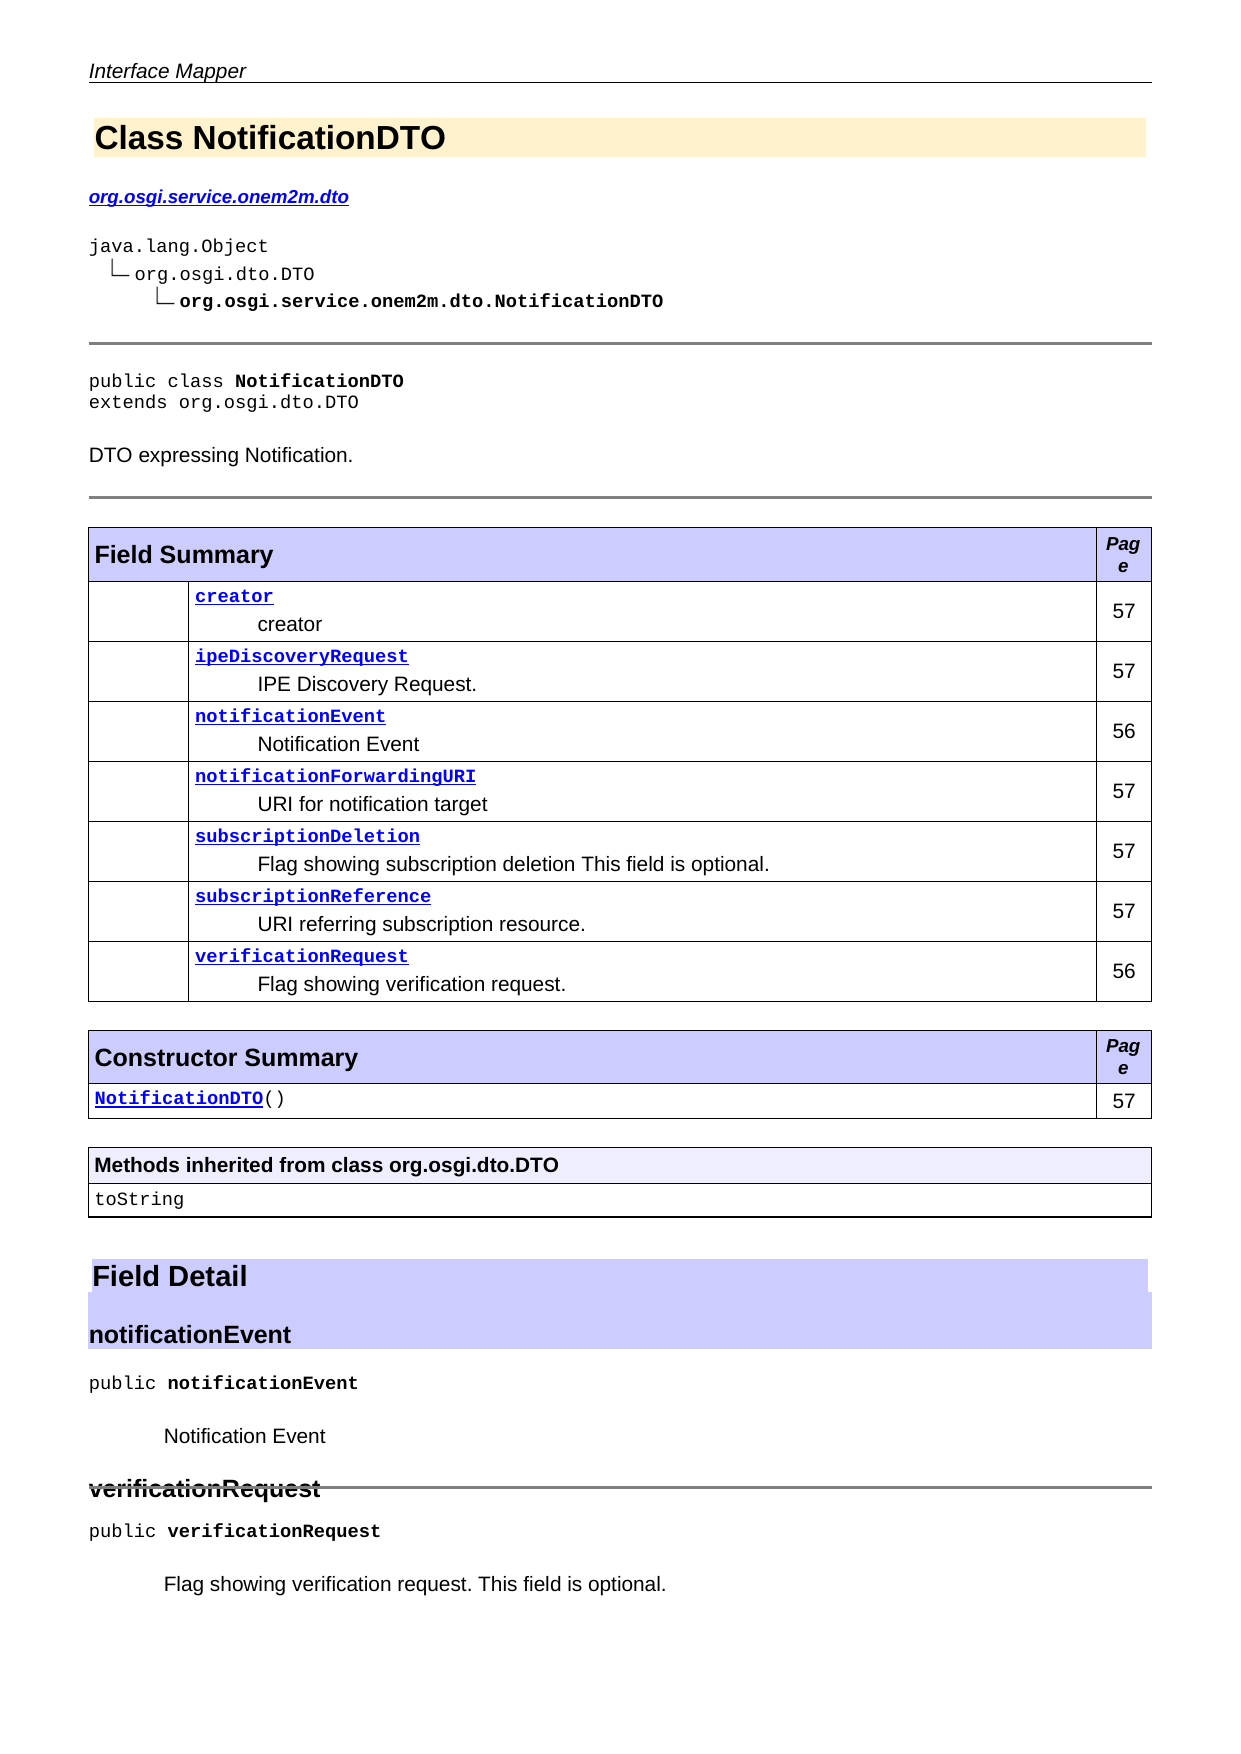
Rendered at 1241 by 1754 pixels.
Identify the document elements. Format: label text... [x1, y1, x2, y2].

subtitle Class NotificationDTO [94, 118, 1146, 157]
table_header Field Summary [89, 528, 1096, 581]
table_cell toString [89, 1184, 1151, 1216]
table_cell subscriptionReference URI referring subscription resource. [189, 882, 1096, 941]
table_cell 56 [1097, 582, 1151, 641]
picture [111, 258, 135, 280]
table_cell 56 [1097, 1084, 1151, 1118]
table_cell 55 [1097, 942, 1151, 1001]
table_cell [89, 762, 188, 821]
text org.osgi.service.onem2m.dto.NotificationDTO [88, 286, 1152, 313]
text DTO expressing Notification. [88, 443, 1152, 467]
table_cell ipeDiscoveryRequest IPE Discovery Request. [189, 642, 1096, 701]
text Notification Event [163, 1424, 1152, 1448]
table_cell 56 [1097, 762, 1151, 821]
table_header Methods inherited from class org.osgi.dto.DTO [89, 1148, 1151, 1183]
text org.osgi.dto.DTO [88, 258, 1152, 286]
text org.osgi.service.onem2m.dto [88, 186, 1152, 208]
table_cell NotificationDTO() [89, 1084, 1096, 1118]
table_cell verificationRequest Flag showing verification request. [189, 942, 1096, 1001]
table_cell [89, 942, 188, 1001]
picture [156, 285, 180, 308]
text java.lang.Object [88, 237, 1152, 258]
text public verificationRequest [88, 1522, 1152, 1543]
table_cell [89, 882, 188, 941]
table_cell [89, 582, 188, 641]
table_header Page [1097, 528, 1151, 581]
subtitle Field Detail [92, 1259, 1148, 1292]
text public class NotificationDTO [88, 371, 1152, 393]
table_cell 56 [1097, 642, 1151, 701]
table_cell 56 [1097, 822, 1151, 881]
table_header Constructor Summary [89, 1031, 1096, 1083]
subtitle notificationEvent [88, 1321, 1152, 1349]
text Flag showing verification request. This field is optional. [163, 1572, 1152, 1596]
text public notificationEvent [88, 1373, 1152, 1395]
text extends org.osgi.dto.DTO [88, 393, 1152, 414]
table_cell 56 [1097, 882, 1151, 941]
table_cell creator creator [189, 582, 1096, 641]
table_cell notificationEvent Notification Event [189, 702, 1096, 761]
table_cell subscriptionDeletion Flag showing subscription deletion This field is optional. [189, 822, 1096, 881]
table_cell [89, 702, 188, 761]
table_cell [89, 642, 188, 701]
table_cell 55 [1097, 702, 1151, 761]
table_header Page [1097, 1031, 1151, 1083]
table_cell [89, 822, 188, 881]
table_cell notificationForwardingURI URI for notification target [189, 762, 1096, 821]
